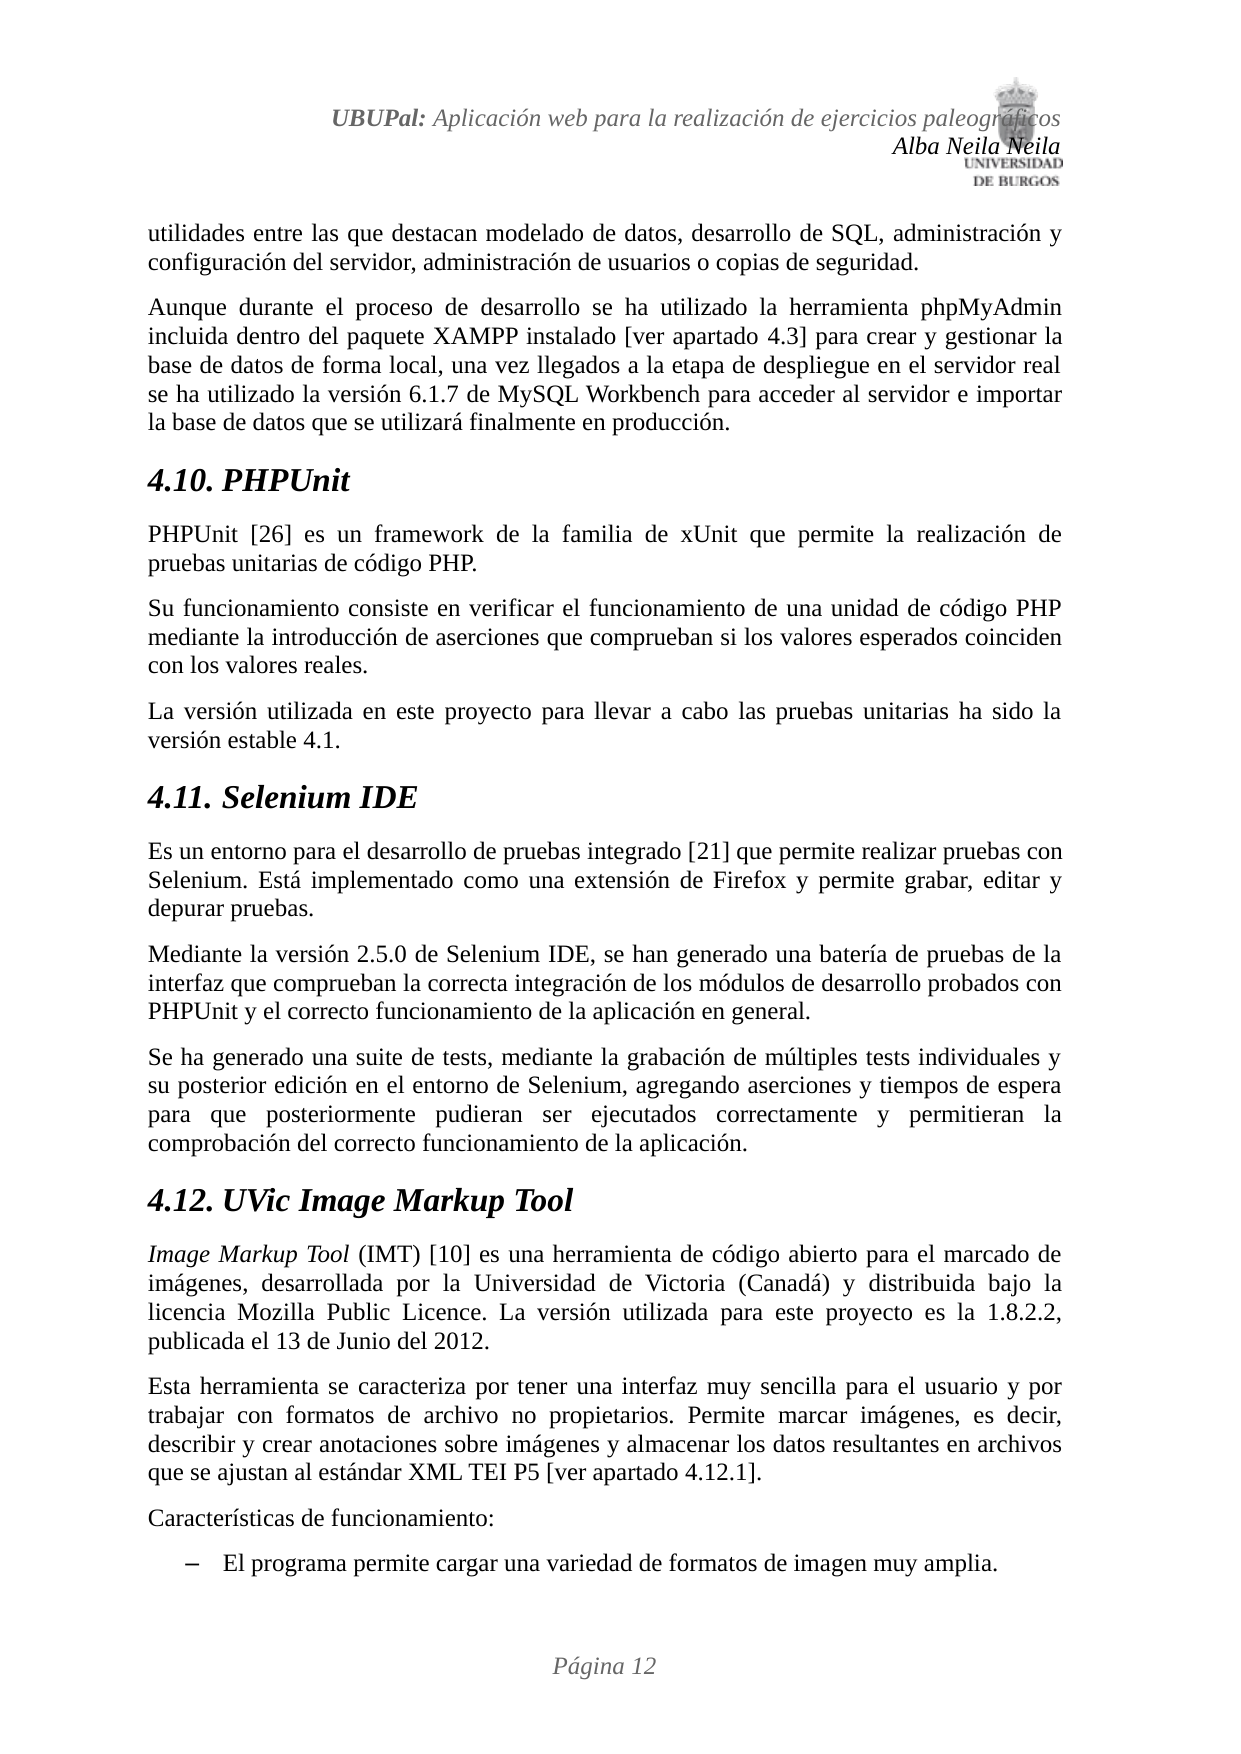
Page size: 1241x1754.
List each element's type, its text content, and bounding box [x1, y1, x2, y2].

subtitle UVic Image Markup Tool [148, 1181, 1063, 1219]
text Se ha generado una suite de tests, mediante la grabación de múltiples tests individuales y su posterior edición en el entorno de Selenium, agregando aserciones y tiempos de espera para que posteriormente pudieran ser ejecutados correctamente y permitieran la comprobación del correcto funcionamiento de la aplicación. [148, 1042, 1063, 1157]
text Aunque durante el proceso de desarrollo se ha utilizado la herramienta phpMyAdmin incluida dentro del paquete XAMPP instalado [ver apartado 4.3.] para crear y gestionar la base de datos de forma local, una vez llegados a la etapa de despliegue en el servidor real se ha utilizado la versión 6.1.7 de MySQL Workbench para acceder al servidor e importar la base de datos que se utilizará finalmente en producción. [148, 292, 1063, 436]
text PHPUnit [26] es un framework de la familia de xUnit que permite la realización de pruebas unitarias de código PHP. [148, 519, 1063, 576]
text Esta herramienta se caracteriza por tener una interfaz muy sencilla para el usuario y por trabajar con formatos de archivo no propietarios. Permite marcar imágenes, es decir, describir y crear anotaciones sobre imágenes y almacenar los datos resultantes en archivos que se ajustan al estándar XML TEI P5 [ver apartado 4.12.1.]. [148, 1371, 1063, 1486]
text Es un entorno para el desarrollo de pruebas integrado [21] que permite realizar pruebas con Selenium. Está implementado como una extensión de Firefox y permite grabar, editar y depurar pruebas. [148, 836, 1063, 922]
list El programa permite cargar una variedad de formatos de imagen muy amplia. [185, 1548, 1063, 1577]
text Su funcionamiento consiste en verificar el funcionamiento de una unidad de código PHP mediante la introducción de aserciones que comprueban si los valores esperados coinciden con los valores reales. [148, 593, 1063, 679]
subtitle PHPUnit [148, 460, 1063, 498]
text La versión utilizada en este proyecto para llevar a cabo las pruebas unitarias ha sido la versión estable 4.1. [148, 696, 1063, 753]
text Características de funcionamiento: [148, 1503, 1063, 1532]
text utilidades entre las que destacan modelado de datos, desarrollo de SQL, administración y configuración del servidor, administración de usuarios o copias de seguridad. [148, 218, 1063, 276]
picture [964, 77, 1063, 186]
text Image Markup Tool (IMT) [10] es una herramienta de código abierto para el marcado de imágenes, desarrollada por la Universidad de Victoria (Canadá) y distribuida bajo la licencia Mozilla Public Licence. La versión utilizada para este proyecto es la 1.8.2.2, publicada el 13 de Junio del 2012. [148, 1239, 1063, 1354]
text Mediante la versión 2.5.0 de Selenium IDE, se han generado una batería de pruebas de la interfaz que comprueban la correcta integración de los módulos de desarrollo probados con PHPUnit y el correcto funcionamiento de la aplicación en general. [148, 939, 1063, 1025]
subtitle Selenium IDE [148, 777, 1063, 815]
